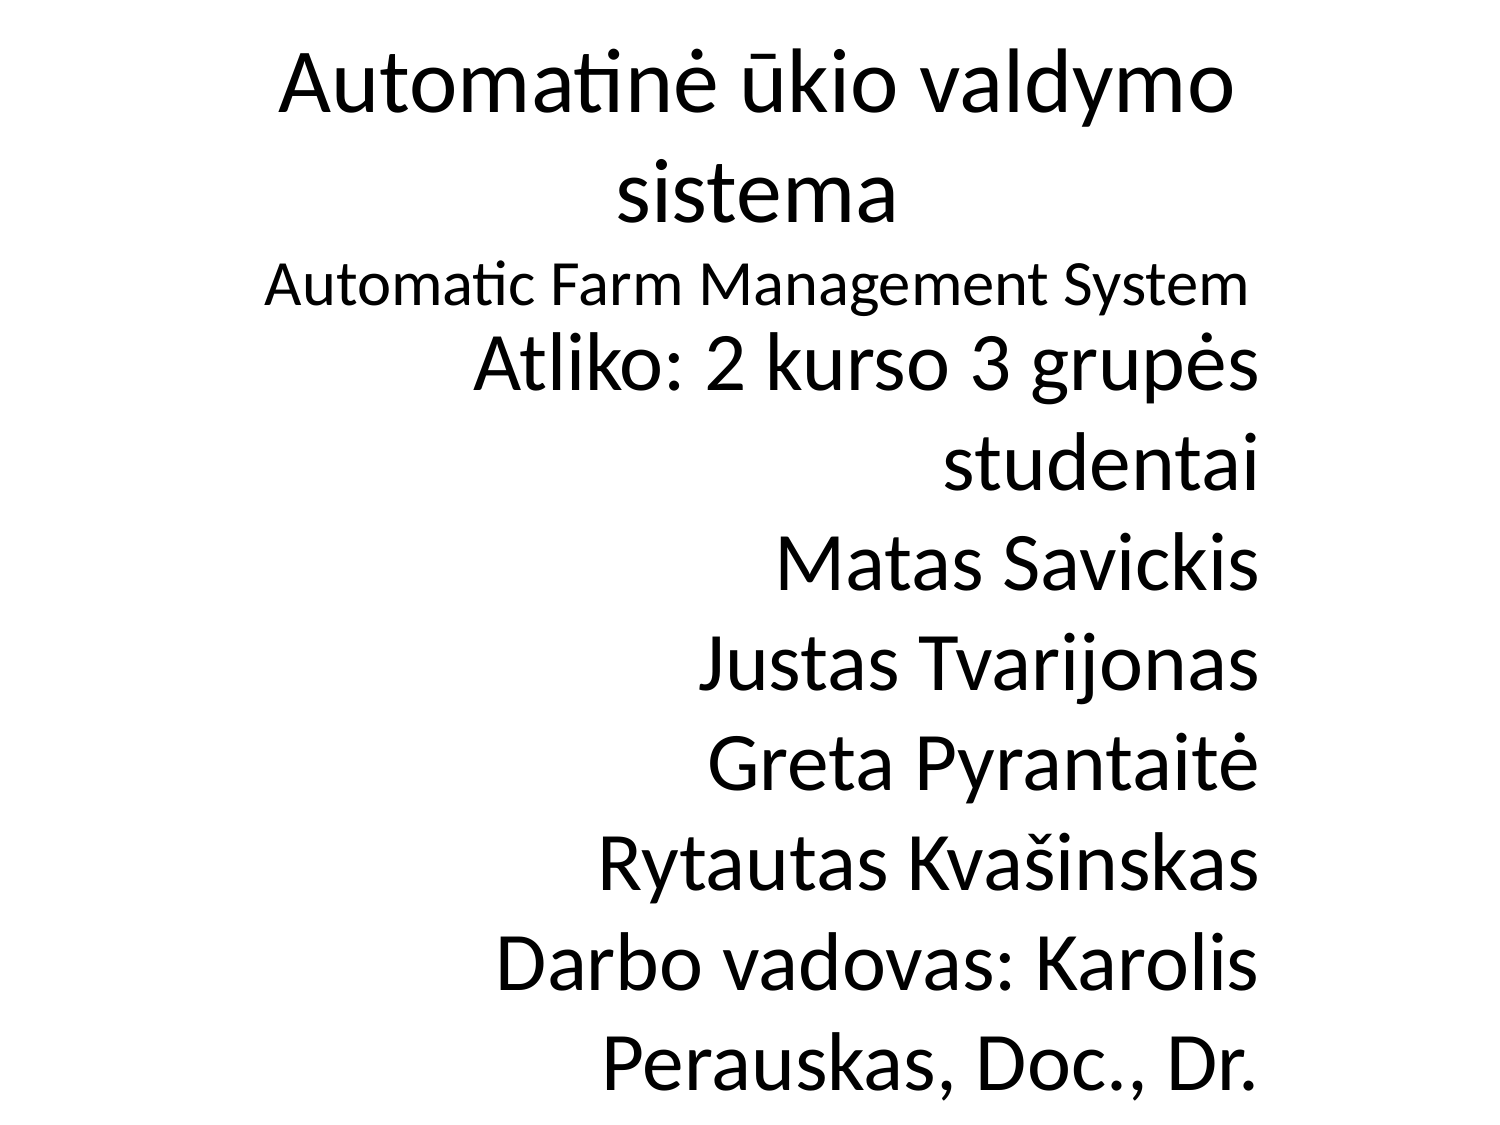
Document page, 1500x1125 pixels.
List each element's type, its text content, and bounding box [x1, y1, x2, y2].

subtitle Atliko: 2 kurso 3 grupės studentai Matas Savickis Justas Tvarijonas Greta Pyrantaitė Rytautas Kvašinskas Darbo vadovas: Karolis Perauskas, Doc., Dr. [225, 299, 1276, 588]
title Automatinė ūkio valdymo sistema Automatic Farm Management System [120, 13, 1396, 255]
